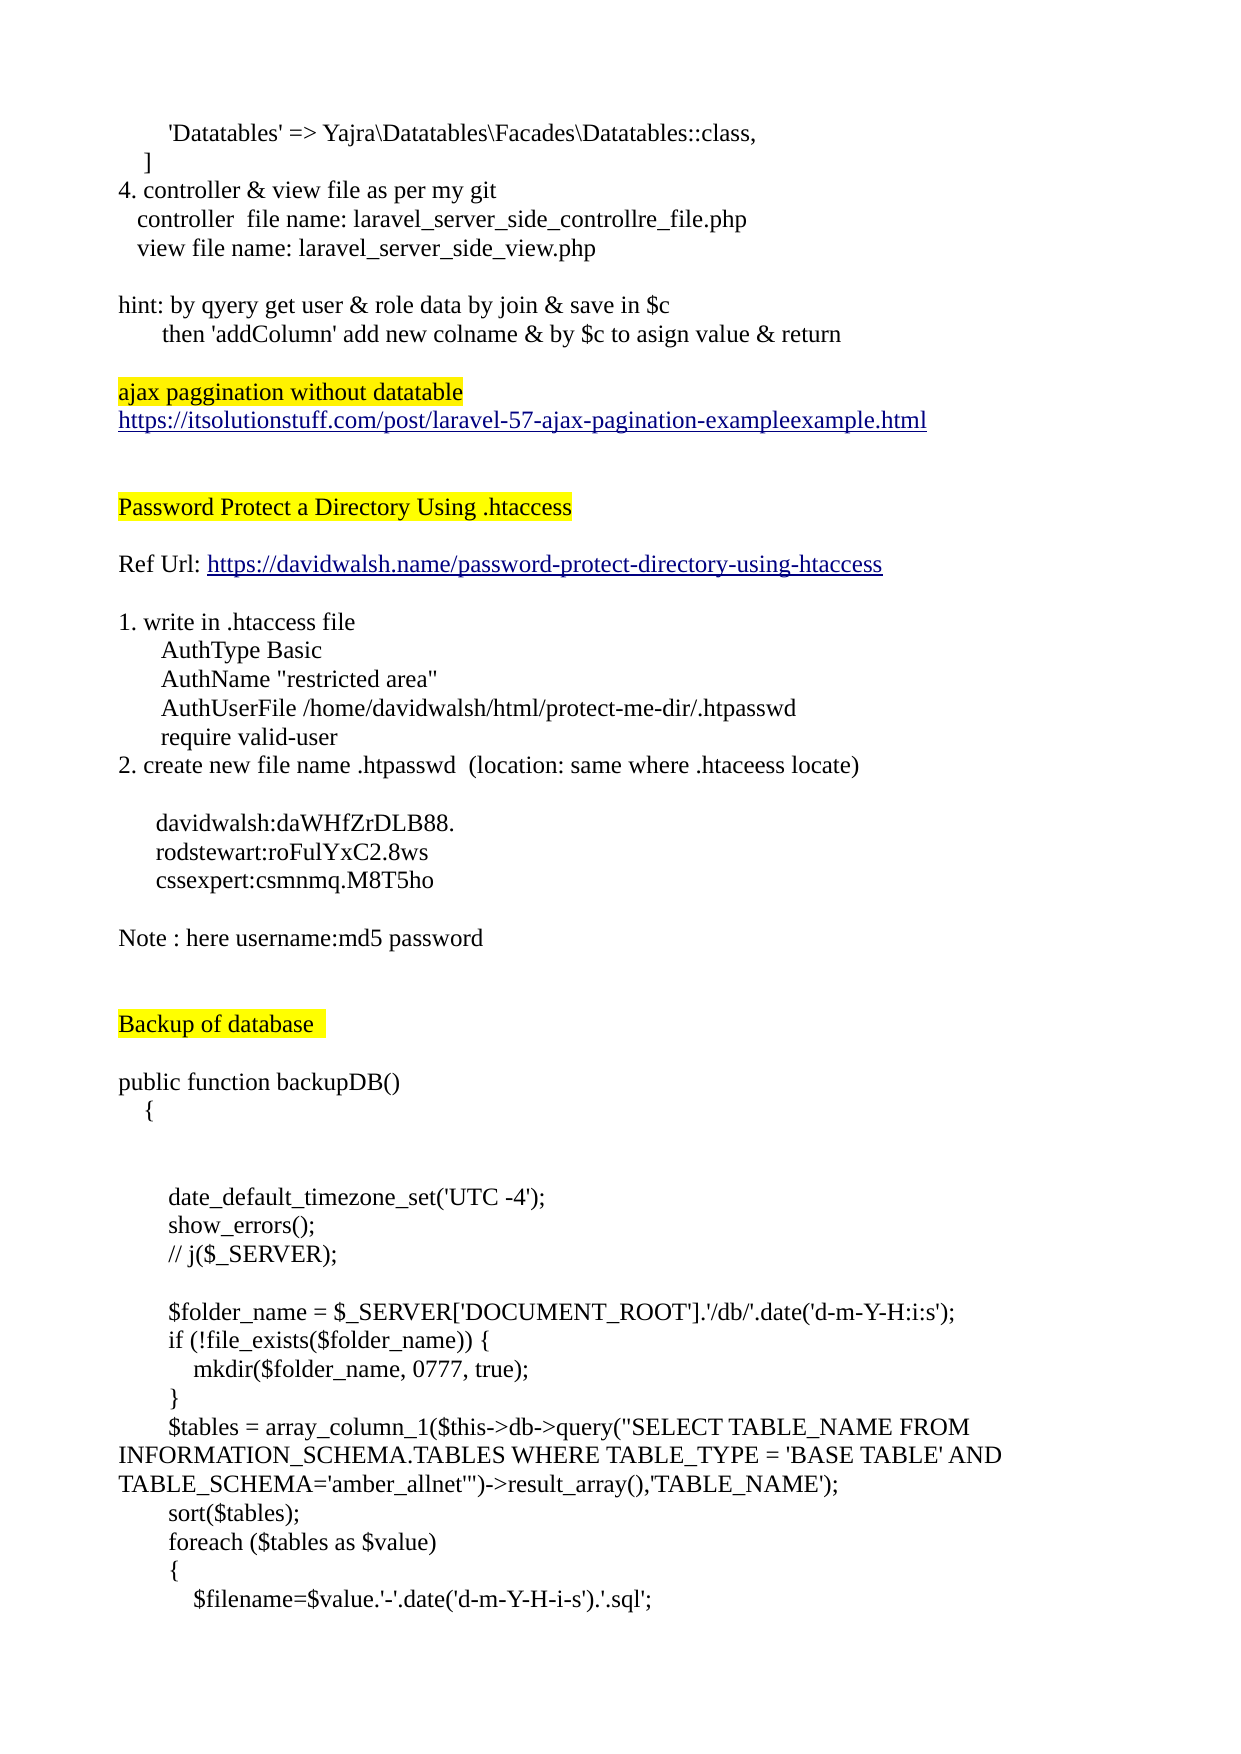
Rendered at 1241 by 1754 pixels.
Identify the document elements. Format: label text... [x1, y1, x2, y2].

text AuthType Basic [118, 636, 1122, 664]
text rodstewart:roFulYxC2.8ws [118, 837, 1122, 866]
text if (!file_exists($folder_name)) { [118, 1326, 1122, 1354]
text controller file name: laravel_server_side_controllre_file.php [118, 204, 1122, 233]
text ] [118, 147, 1122, 176]
text hint: by qyery get user & role data by join & save in $c [118, 291, 1122, 319]
text then 'addColumn' add new colname & by $c to asign value & return [118, 319, 1122, 348]
text Ref Url: https://davidwalsh.name/password-protect-directory-using-htaccess [118, 549, 1122, 578]
text date_default_timezone_set('UTC -4'); [118, 1182, 1122, 1211]
text $tables = array_column_1($this->db->query("SELECT TABLE_NAME FROM INFORMATION_SCHEMA.TABLES WHERE TABLE_TYPE = 'BASE TABLE' AND TABLE_SCHEMA='amber_allnet'")->result_array(),'TABLE_NAME'); [118, 1412, 1122, 1498]
text Backup of database [118, 1009, 1122, 1038]
text foreach ($tables as $value) [118, 1527, 1122, 1556]
text Password Protect a Directory Using .htaccess [118, 492, 1122, 521]
text cssexpert:csmnmq.M8T5ho [118, 866, 1122, 894]
text require valid-user [118, 722, 1122, 751]
text view file name: laravel_server_side_view.php [118, 233, 1122, 262]
text davidwalsh:daWHfZrDLB88. [118, 808, 1122, 837]
text } [118, 1383, 1122, 1412]
text 1. write in .htaccess file [118, 607, 1122, 636]
text 2. create new file name .htpasswd (location: same where .htaceess locate) [118, 751, 1122, 779]
text { [118, 1556, 1122, 1584]
text { [118, 1096, 1122, 1124]
text mkdir($folder_name, 0777, true); [118, 1354, 1122, 1383]
text $folder_name = $_SERVER['DOCUMENT_ROOT'].'/db/'.date('d-m-Y-H:i:s'); [118, 1297, 1122, 1326]
text $filename=$value.'-'.date('d-m-Y-H-i-s').'.sql'; [118, 1584, 1122, 1613]
text sort($tables); [118, 1498, 1122, 1527]
text AuthUserFile /home/davidwalsh/html/protect-me-dir/.htpasswd [118, 693, 1122, 722]
text show_errors(); [118, 1211, 1122, 1239]
text 4. controller & view file as per my git [118, 176, 1122, 204]
text AuthName "restricted area" [118, 664, 1122, 693]
text https://itsolutionstuff.com/post/laravel-57-ajax-pagination-exampleexample.html [118, 406, 1122, 434]
text public function backupDB() [118, 1067, 1122, 1096]
text // j($_SERVER); [118, 1239, 1122, 1268]
text ajax paggination without datatable [118, 377, 1122, 406]
text Note : here username:md5 password [118, 923, 1122, 952]
text 'Datatables' => Yajra\Datatables\Facades\Datatables::class, [118, 118, 1122, 147]
